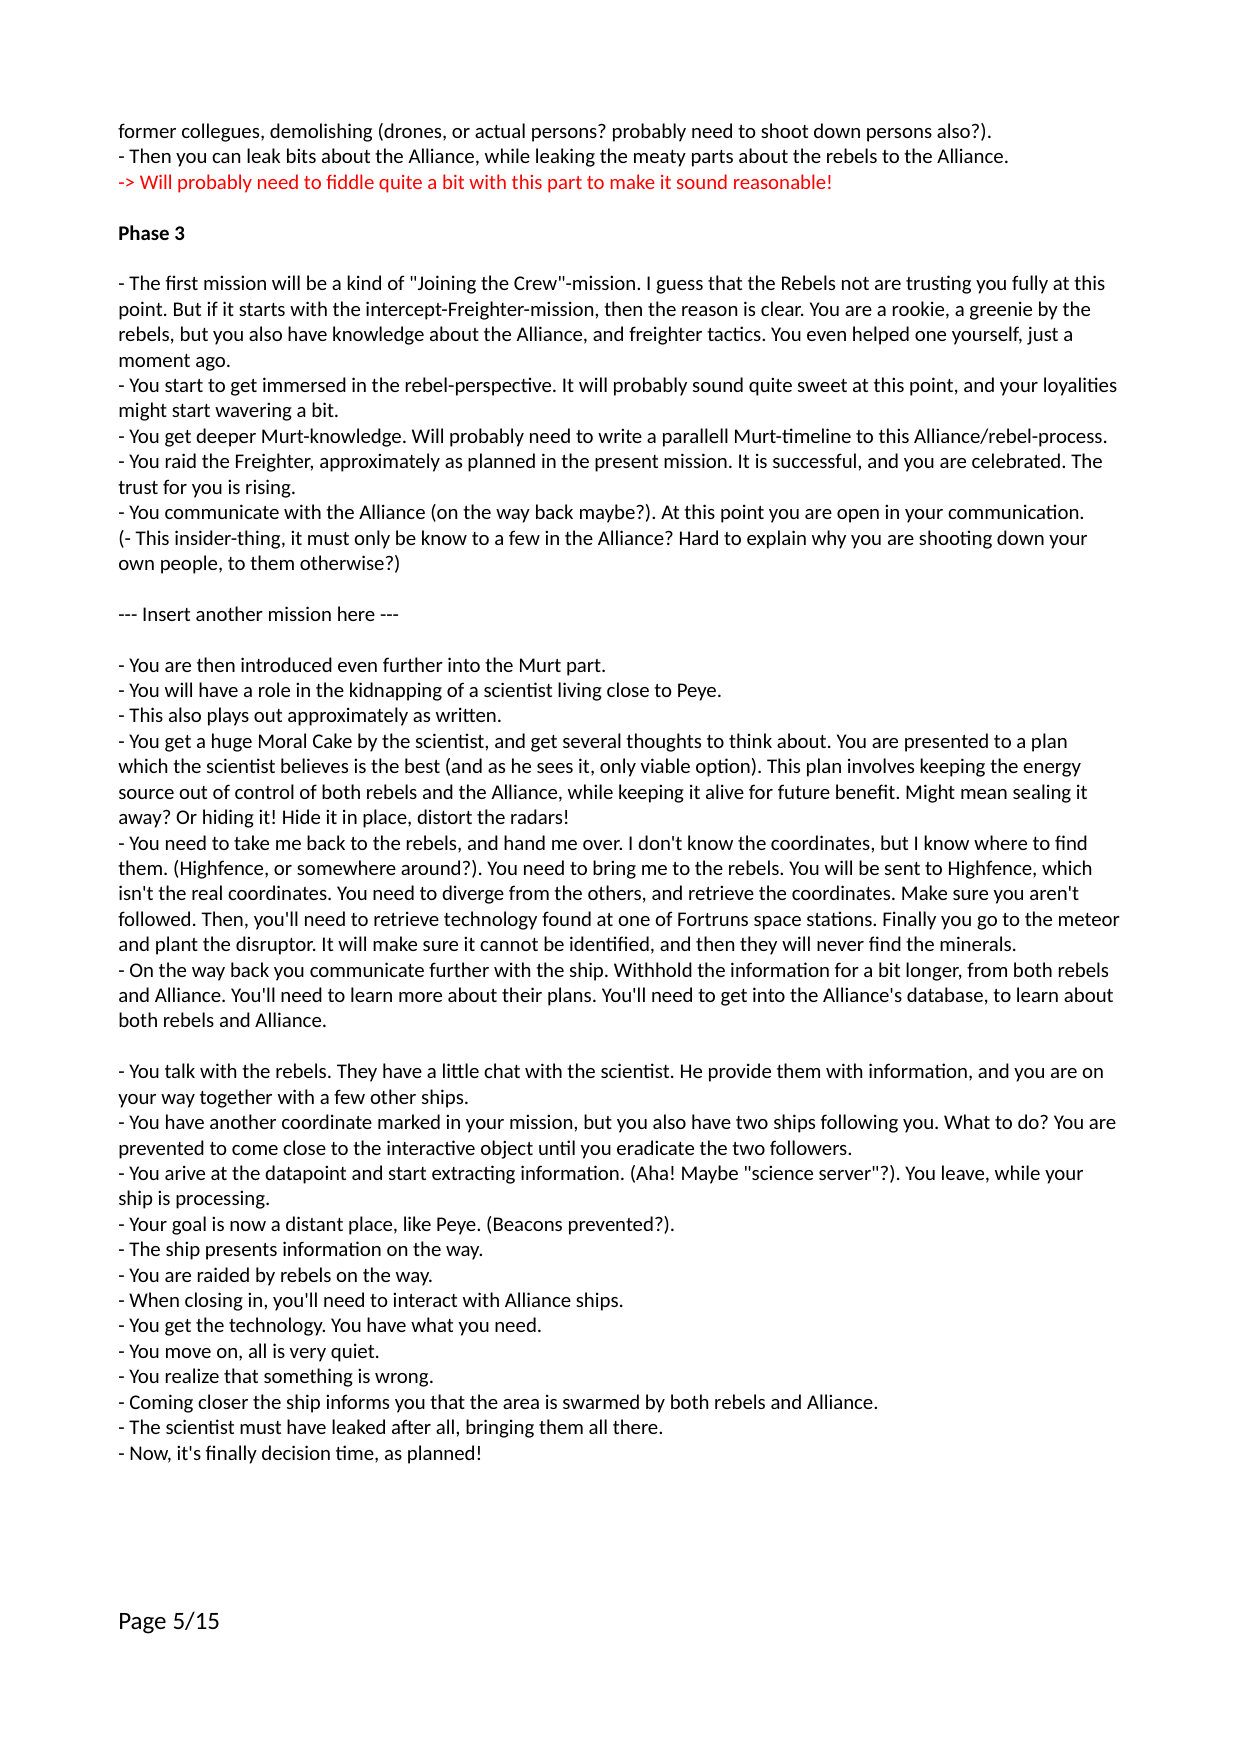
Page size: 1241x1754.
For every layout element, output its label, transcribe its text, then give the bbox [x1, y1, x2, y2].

text - You get deeper Murt-knowledge. Will probably need to write a parallell Murt-timeline to this Alliance/rebel-process. [118, 423, 1122, 448]
text - You need to take me back to the rebels, and hand me over. I don't know the coordinates, but I know where to find them. (Highfence, or somewhere around?). You need to bring me to the rebels. You will be sent to Highfence, which isn't the real coordinates. You need to diverge from the others, and retrieve the coordinates. Make sure you aren't followed. Then, you'll need to retrieve technology found at one of Fortruns space stations. Finally you go to the meteor and plant the disruptor. It will make sure it cannot be identified, and then they will never find the minerals. [118, 830, 1122, 957]
text - You are raided by rebels on the way. [118, 1262, 1122, 1287]
text - Then you can leak bits about the Alliance, while leaking the meaty parts about the rebels to the Alliance. [118, 143, 1122, 169]
text (- This insider-thing, it must only be know to a few in the Alliance? Hard to explain why you are shooting down your own people, to them otherwise?) [118, 525, 1122, 576]
text - Coming closer the ship informs you that the area is swarmed by both rebels and Alliance. [118, 1389, 1122, 1414]
text Phase 3 [118, 220, 1122, 245]
text - Now, it's finally decision time, as planned! [118, 1440, 1122, 1465]
text - You arive at the datapoint and start extracting information. (Aha! Maybe "science server"?). You leave, while your ship is processing. [118, 1160, 1122, 1211]
text - You talk with the rebels. They have a little chat with the scientist. He provide them with information, and you are on your way together with a few other ships. [118, 1058, 1122, 1109]
text - Your goal is now a distant place, like Peye. (Beacons prevented?). [118, 1211, 1122, 1236]
text - You move on, all is very quiet. [118, 1338, 1122, 1363]
text - On the way back you communicate further with the ship. Withhold the information for a bit longer, from both rebels and Alliance. You'll need to learn more about their plans. You'll need to get into the Alliance's database, to learn about both rebels and Alliance. [118, 957, 1122, 1033]
text - This also plays out approximately as written. [118, 703, 1122, 728]
text - You realize that something is wrong. [118, 1363, 1122, 1389]
text -> Will probably need to fiddle quite a bit with this part to make it sound reasonable! [118, 169, 1122, 194]
text - You communicate with the Alliance (on the way back maybe?). At this point you are open in your communication. [118, 499, 1122, 525]
text - When closing in, you'll need to interact with Alliance ships. [118, 1287, 1122, 1313]
text - The first mission will be a kind of "Joining the Crew"-mission. I guess that the Rebels not are trusting you fully at this point. But if it starts with the intercept-Freighter-mission, then the reason is clear. You are a rookie, a greenie by the rebels, but you also have knowledge about the Alliance, and freighter tactics. You even helped one yourself, just a moment ago. [118, 271, 1122, 372]
text former collegues, demolishing (drones, or actual persons? probably need to shoot down persons also?). [118, 118, 1122, 143]
text - The scientist must have leaked after all, bringing them all there. [118, 1414, 1122, 1440]
text - You raid the Freighter, approximately as planned in the present mission. It is successful, and you are celebrated. The trust for you is rising. [118, 448, 1122, 499]
text - You are then introduced even further into the Murt part. [118, 652, 1122, 677]
text - You get the technology. You have what you need. [118, 1313, 1122, 1338]
text - You have another coordinate marked in your mission, but you also have two ships following you. What to do? You are prevented to come close to the interactive object until you eradicate the two followers. [118, 1109, 1122, 1160]
text - You start to get immersed in the rebel-perspective. It will probably sound quite sweet at this point, and your loyalities might start wavering a bit. [118, 372, 1122, 423]
text - You will have a role in the kidnapping of a scientist living close to Peye. [118, 677, 1122, 703]
text --- Insert another mission here --- [118, 601, 1122, 626]
text - The ship presents information on the way. [118, 1236, 1122, 1262]
text - You get a huge Moral Cake by the scientist, and get several thoughts to think about. You are presented to a plan which the scientist believes is the best (and as he sees it, only viable option). This plan involves keeping the energy source out of control of both rebels and the Alliance, while keeping it alive for future benefit. Might mean sealing it away? Or hiding it! Hide it in place, distort the radars! [118, 728, 1122, 830]
